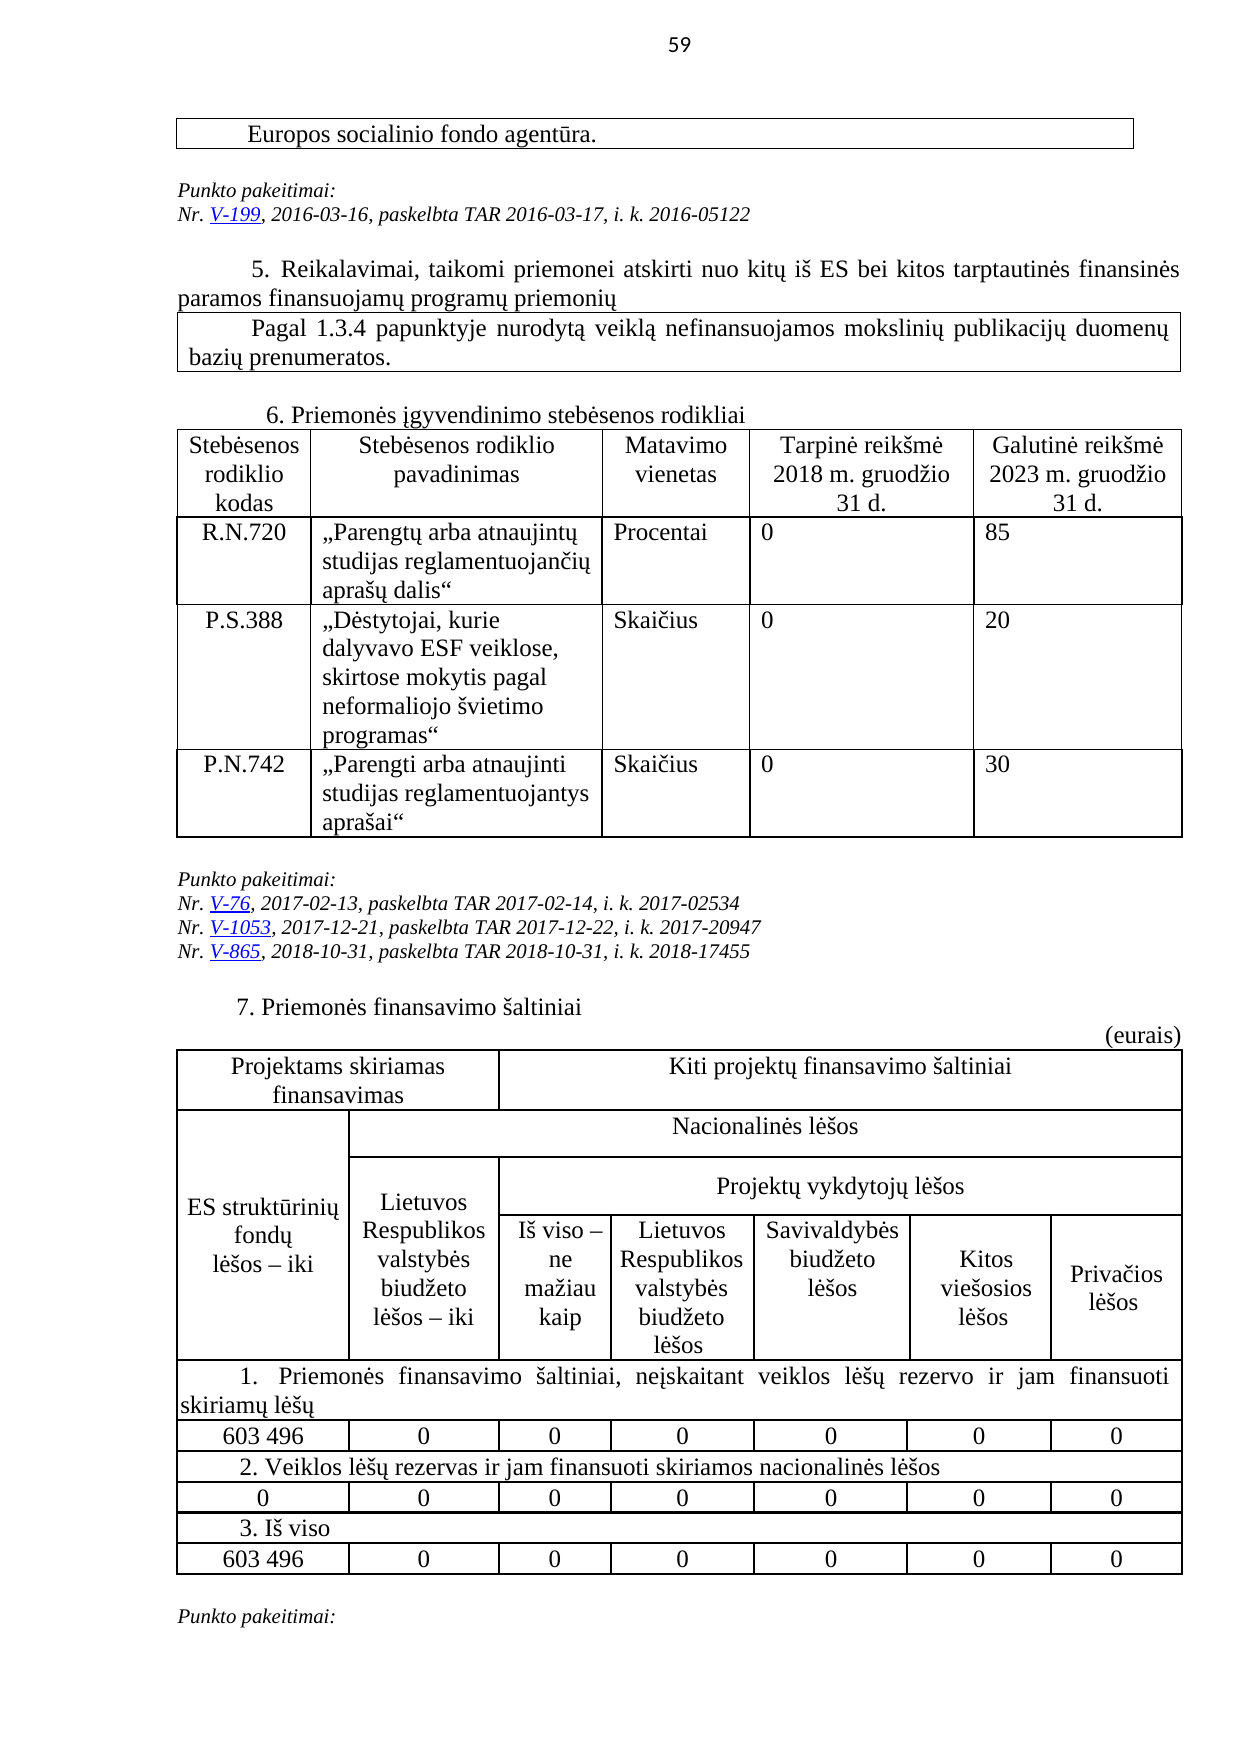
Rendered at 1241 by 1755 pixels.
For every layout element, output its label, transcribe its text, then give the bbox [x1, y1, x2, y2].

table_cell 3. Iš viso [178, 1514, 1181, 1542]
table_cell P.N.742 [178, 750, 310, 836]
table_cell Iš viso – ne mažiau kaip [500, 1216, 610, 1359]
table_cell 0 [612, 1421, 753, 1450]
table_cell Projektų vykdytojų lėšos [500, 1158, 1181, 1213]
table_cell 0 [350, 1421, 498, 1450]
table_cell 0 [500, 1483, 610, 1511]
text Punkto pakeitimai: [177, 178, 1181, 202]
table_cell 2. Veiklos lėšų rezervas ir jam finansuoti skiriamos nacionalinės lėšos [178, 1452, 1181, 1481]
table_header Matavimo vienetas [603, 430, 749, 516]
table_cell P.S.388 [178, 605, 310, 748]
table_header Europos socialinio fondo agentūra. [177, 119, 1133, 148]
table_cell 0 [908, 1544, 1050, 1573]
table_cell 0 [500, 1421, 610, 1450]
table_cell 85 [975, 518, 1181, 604]
table_cell 30 [975, 750, 1181, 836]
table_header Galutinė reikšmė 2023 m. gruodžio 31 d. [974, 430, 1181, 516]
table_cell 0 [500, 1544, 610, 1573]
table_cell Nacionalinės lėšos [350, 1111, 1181, 1156]
table_cell Skaičius [603, 605, 749, 748]
table_header Tarpinė reikšmė 2018 m. gruodžio 31 d. [750, 430, 973, 516]
table_cell Skaičius [603, 750, 749, 836]
table_cell 0 [1052, 1483, 1181, 1511]
text 6. Priemonės įgyvendinimo stebėsenos rodikliai [266, 400, 1181, 429]
table_cell 603 496 [178, 1421, 348, 1450]
table_header Projektams skiriamas finansavimas [178, 1051, 498, 1109]
table_cell ES struktūrinių fondų lėšos – iki [178, 1111, 348, 1359]
text Nr. V-1053, 2017-12-21, paskelbta TAR 2017-12-22, i. k. 2017-20947 [177, 915, 1181, 939]
table_cell Procentai [603, 518, 749, 604]
table_cell Lietuvos Respublikos valstybės biudžeto lėšos – iki [350, 1158, 498, 1359]
table_header Pagal 1.3.4 papunktyje nurodytą veiklą nefinansuojamos mokslinių publikacijų duomenų bazių prenumeratos. [178, 313, 1180, 371]
text Punkto pakeitimai: [177, 1604, 1181, 1628]
table_cell 0 [755, 1421, 906, 1450]
text 7. Priemonės finansavimo šaltiniai [236, 992, 1181, 1020]
table_cell „Dėstytojai, kurie dalyvavo ESF veiklose, skirtose mokytis pagal neformaliojo švietimo programas“ [311, 605, 602, 748]
table_cell 0 [750, 605, 973, 748]
text (eurais) [177, 1020, 1181, 1049]
table_cell 0 [178, 1483, 348, 1511]
table_cell Lietuvos Respublikos valstybės biudžeto lėšos [612, 1216, 753, 1359]
table_cell R.N.720 [178, 518, 310, 604]
table_cell 0 [1052, 1421, 1181, 1450]
table_cell 0 [1052, 1544, 1181, 1573]
table_cell Kitos viešosios lėšos [911, 1216, 1050, 1359]
table_header Stebėsenos rodiklio pavadinimas [311, 430, 602, 516]
text Punkto pakeitimai: [177, 867, 1181, 891]
table_cell 0 [751, 750, 973, 836]
table_cell 0 [755, 1483, 906, 1511]
table_cell 0 [908, 1483, 1050, 1511]
text Nr. V-199, 2016-03-16, paskelbta TAR 2016-03-17, i. k. 2016-05122 [177, 202, 1181, 226]
table_cell „Parengti arba atnaujinti studijas reglamentuojantys aprašai“ [312, 750, 601, 836]
table_cell 1. Priemonės finansavimo šaltiniai, neįskaitant veiklos lėšų rezervo ir jam finansuoti skiriamų lėšų [178, 1361, 1181, 1419]
text 5. Reikalavimai, taikomi priemonei atskirti nuo kitų iš ES bei kitos tarptautinės finansinės paramos finansuojamų programų priemonių [177, 254, 1181, 312]
table_cell 20 [974, 605, 1181, 748]
table_cell Savivaldybės biudžeto lėšos [755, 1216, 909, 1359]
table_cell 0 [350, 1544, 498, 1573]
table_cell 0 [755, 1544, 906, 1573]
table_cell 603 496 [178, 1544, 348, 1573]
table_cell „Parengtų arba atnaujintų studijas reglamentuojančių aprašų dalis“ [312, 518, 601, 604]
table_header Kiti projektų finansavimo šaltiniai [500, 1051, 1181, 1109]
text Nr. V-76, 2017-02-13, paskelbta TAR 2017-02-14, i. k. 2017-02534 [177, 891, 1181, 915]
table_cell 0 [751, 518, 973, 604]
table_cell 0 [350, 1483, 498, 1511]
text Nr. V-865, 2018-10-31, paskelbta TAR 2018-10-31, i. k. 2018-17455 [177, 939, 1181, 963]
table_header Stebėsenos rodiklio kodas [178, 430, 310, 516]
table_cell 0 [908, 1421, 1050, 1450]
table_cell Privačios lėšos [1052, 1216, 1181, 1359]
table_cell 0 [612, 1544, 753, 1573]
table_cell 0 [612, 1483, 753, 1511]
